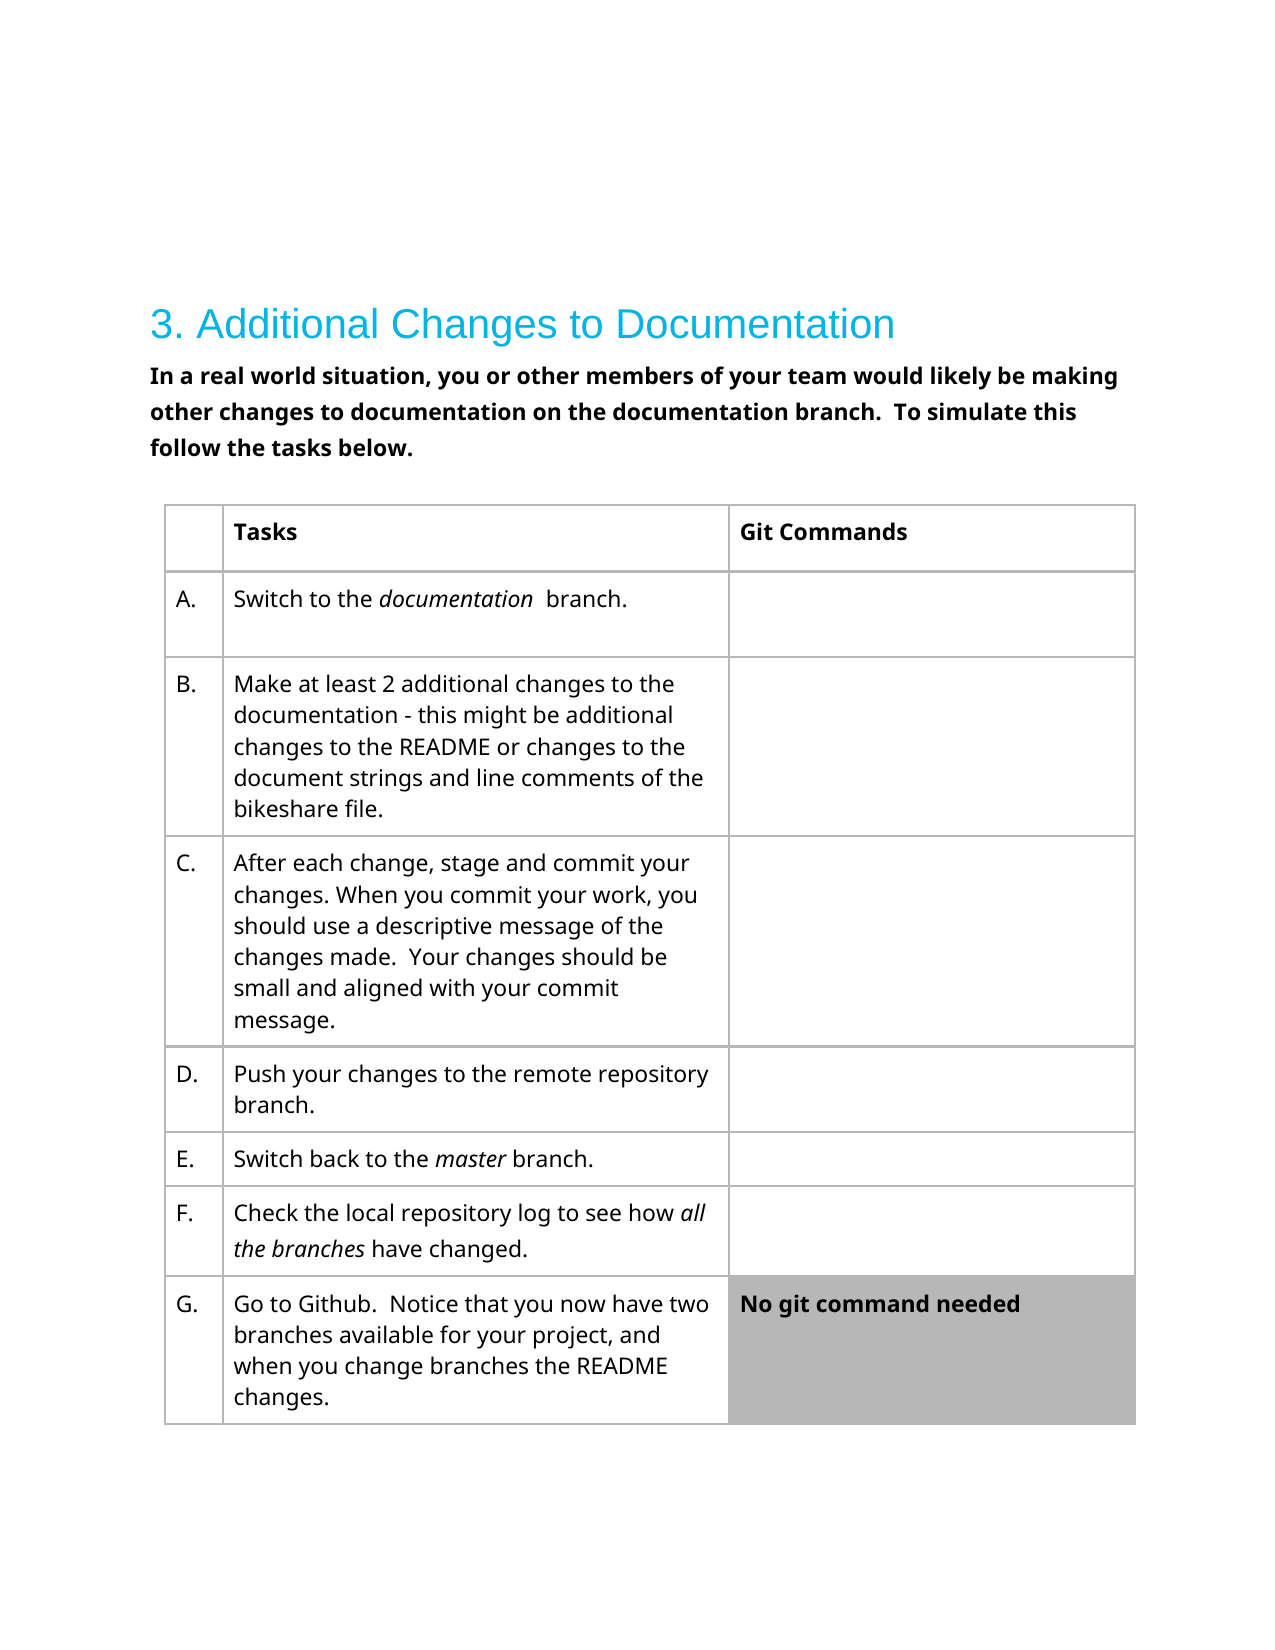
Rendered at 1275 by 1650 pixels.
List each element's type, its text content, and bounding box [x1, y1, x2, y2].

table_cell D. [166, 1048, 222, 1131]
subtitle 3. Additional Changes to Documentation [150, 299, 1125, 347]
table_header Tasks [224, 506, 728, 570]
table_cell Switch back to the master branch. [224, 1133, 728, 1185]
table_cell E. [166, 1133, 222, 1185]
table_cell Switch to the documentation branch. [224, 573, 728, 656]
table_cell G. [166, 1277, 222, 1423]
text In a real world situation, you or other members of your team would likely be making other changes to documentation on the documentation branch. To simulate this follow the tasks below. [150, 360, 1125, 463]
table_header [166, 506, 222, 570]
table_header Git Commands [730, 506, 1134, 570]
table_cell [730, 1187, 1134, 1275]
table_cell [730, 1133, 1134, 1185]
table_cell [730, 573, 1134, 656]
table_cell [730, 658, 1134, 835]
table_cell Check the local repository log to see how all the branches have changed. [224, 1187, 728, 1275]
table_cell After each change, stage and commit your changes. When you commit your work, you should use a descriptive message of the changes made. Your changes should be small and aligned with your commit message. [224, 837, 728, 1045]
table_cell No git command needed [730, 1277, 1134, 1423]
table_cell Make at least 2 additional changes to the documentation - this might be additional changes to the README or changes to the document strings and line comments of the bikeshare file. [224, 658, 728, 835]
table_cell A. [166, 573, 222, 656]
table_cell F. [166, 1187, 222, 1275]
table_cell Push your changes to the remote repository branch. [224, 1048, 728, 1131]
table_cell [730, 1048, 1134, 1131]
table_cell Go to Github. Notice that you now have two branches available for your project, and when you change branches the README changes. [224, 1277, 728, 1423]
table_cell B. [166, 658, 222, 835]
table_cell [730, 837, 1134, 1045]
table_cell C. [166, 837, 222, 1045]
